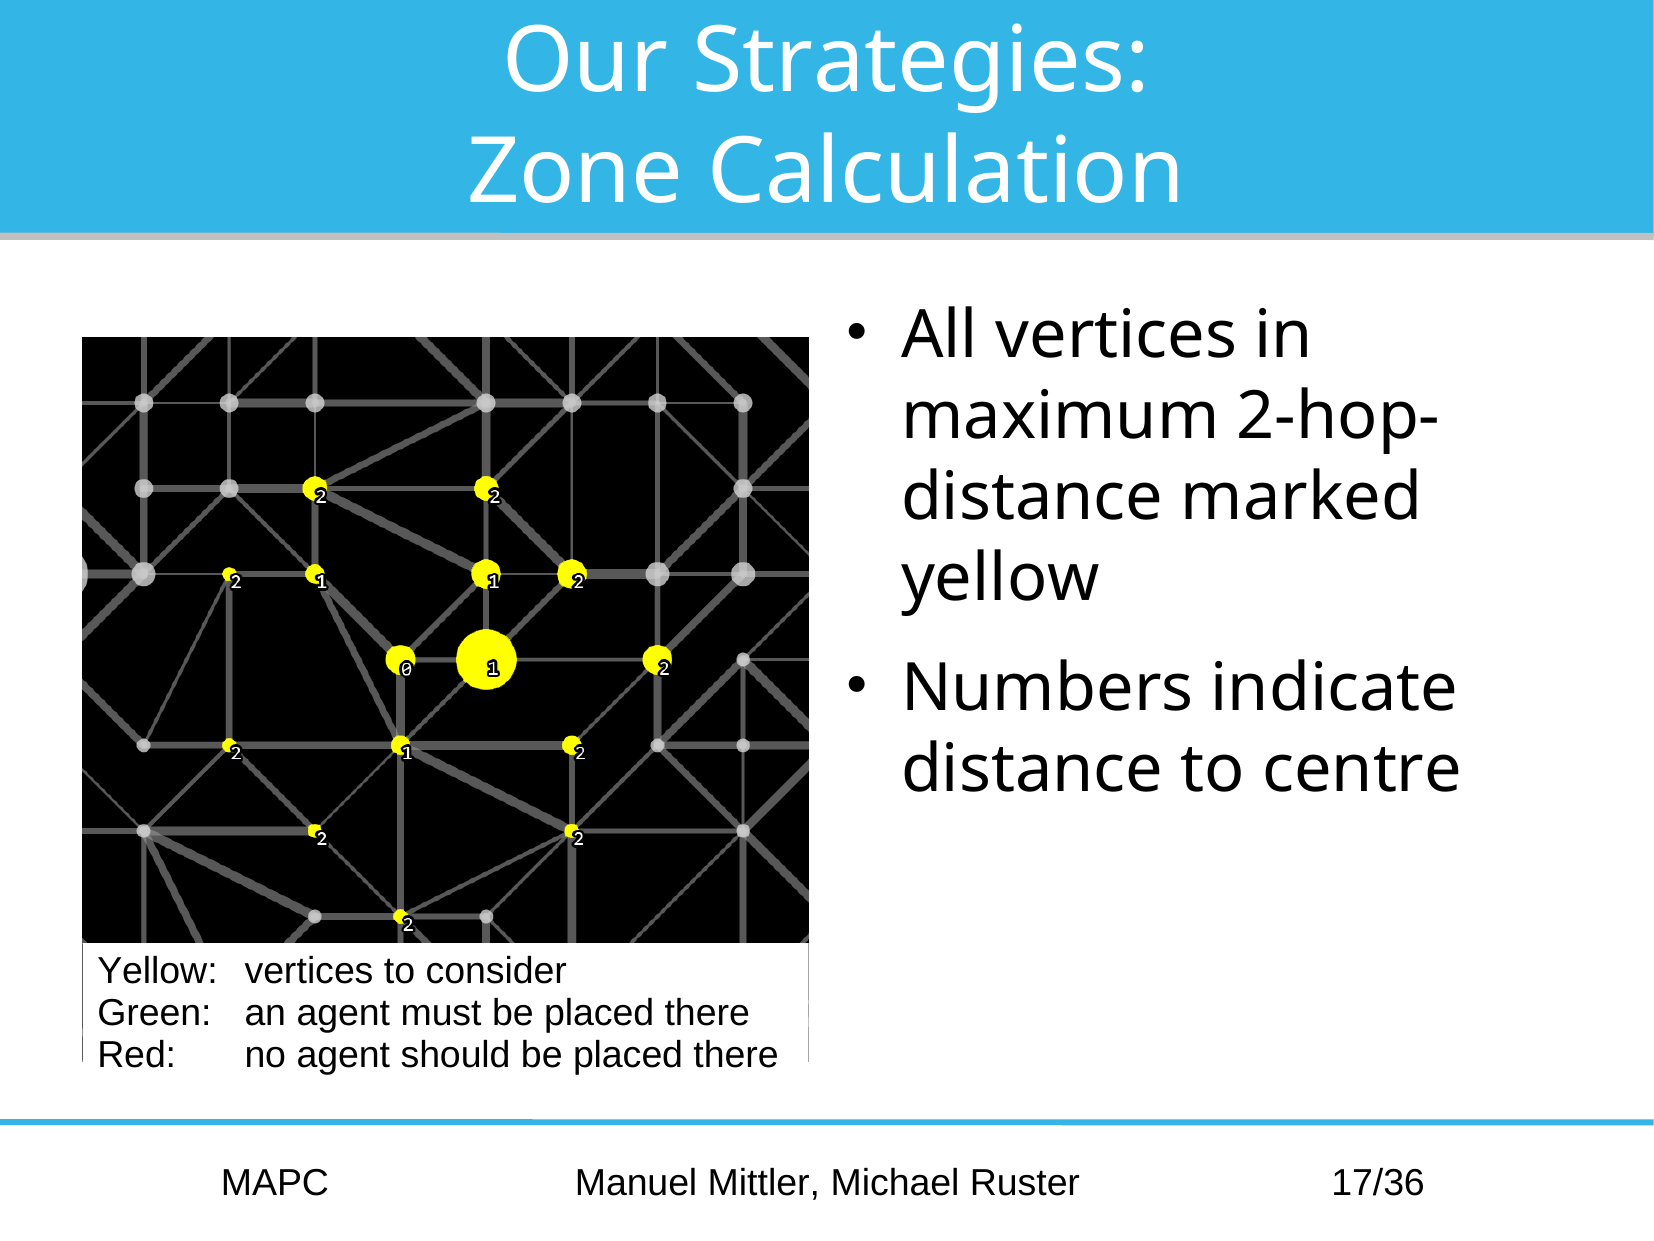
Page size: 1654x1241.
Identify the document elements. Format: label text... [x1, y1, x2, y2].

list All vertices in maximum 2-hop-distance marked yellow Numbers indicate distance to centre [844, 290, 1571, 1109]
text_box Yellow: vertices to consider Green: an agent must be placed there Red: no agent should be placed there [82, 943, 809, 1087]
title Our Strategies: Zone Calculation [82, 31, 1571, 189]
picture [82, 337, 809, 943]
